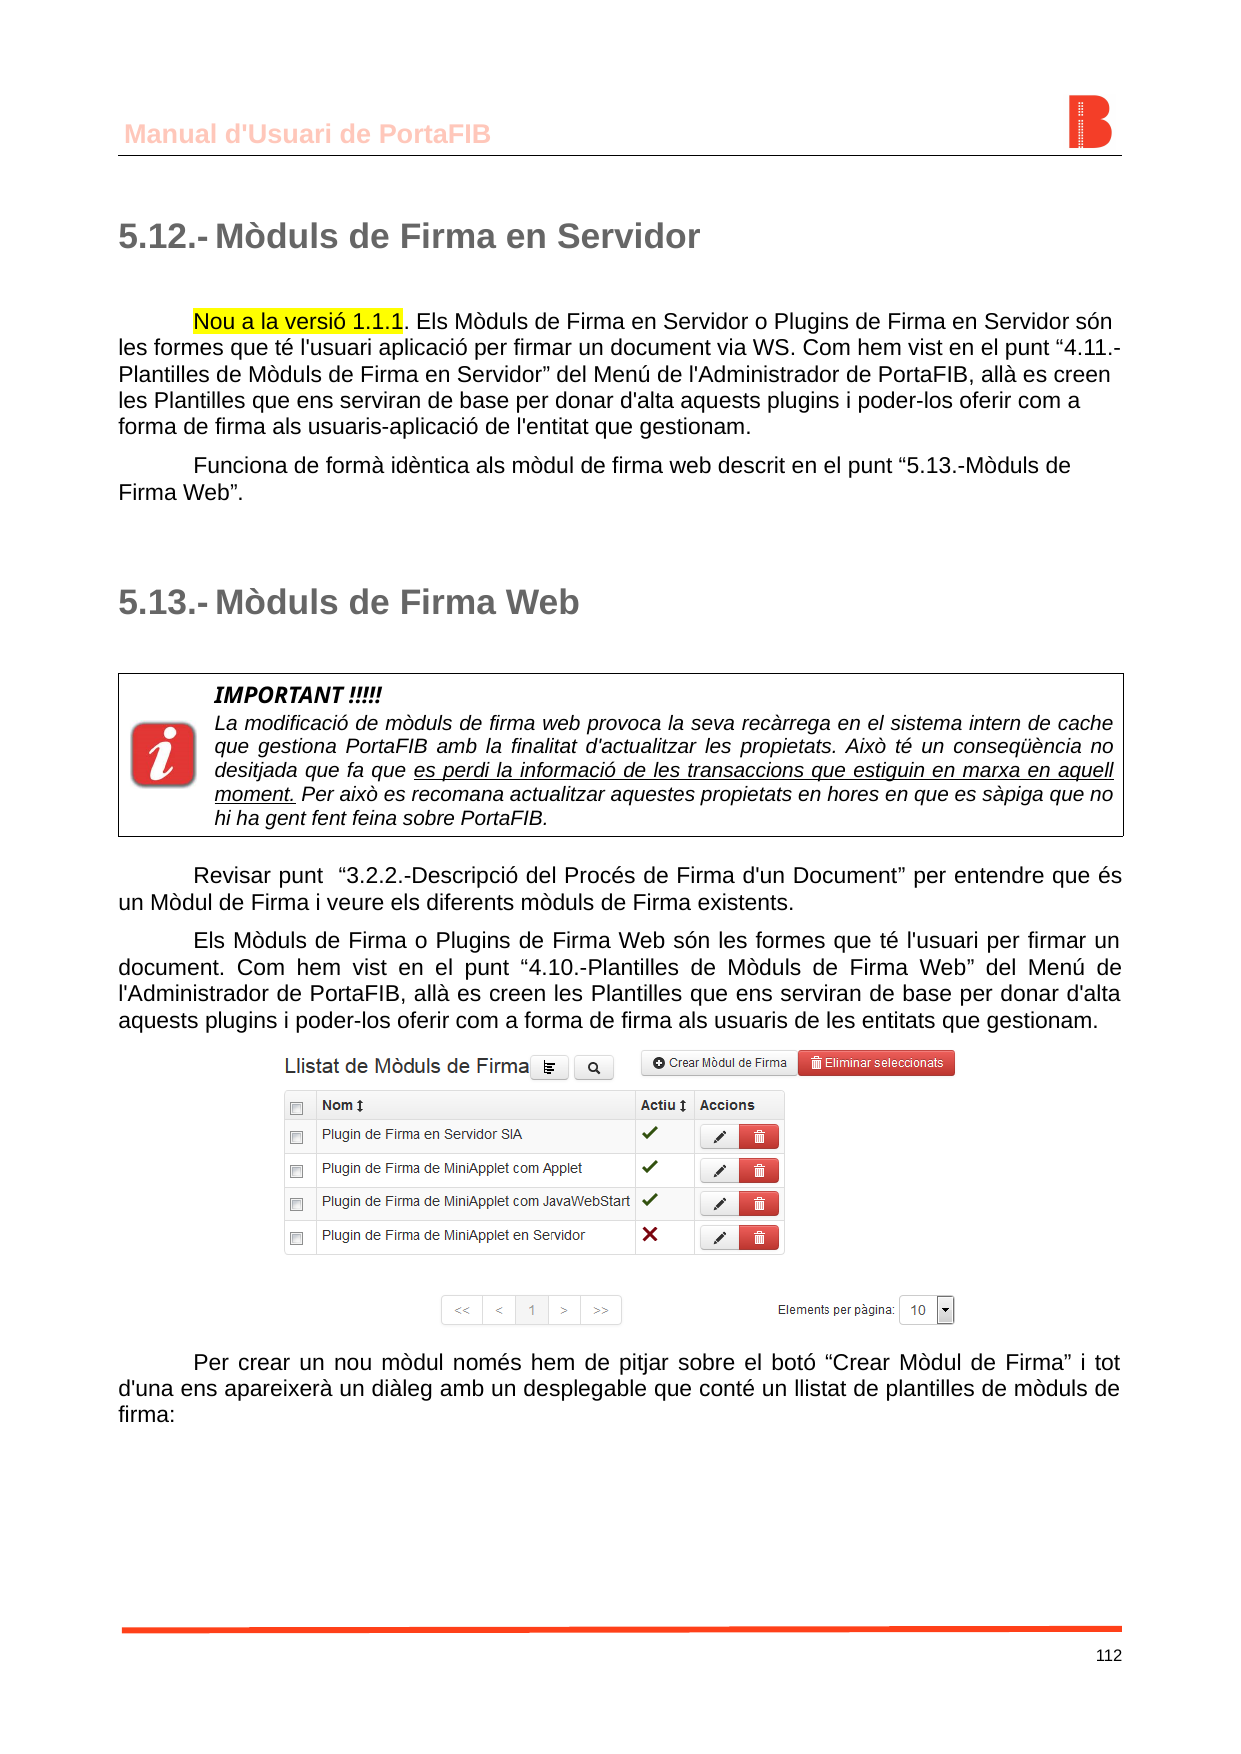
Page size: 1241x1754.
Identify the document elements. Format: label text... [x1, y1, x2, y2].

text Revisar punt “3.2.2Descripció del Procés de Firma d'un Document” per entendre que és un Mòdul de Firma i veure els diferents mòduls de Firma existents. [118, 862, 1122, 915]
text Els Mòduls de Firma o Plugins de Firma Web són les formes que té l'usuari per firmar un document. Com hem vist en el punt “4.10Plantilles de Mòduls de Firma Web” del Menú de l'Administrador de PortaFIB, allà es creen les Plantilles que ens serviran de base per donar d'alta aquests plugins i poder-los oferir com a forma de firma als usuaris de les entitats que gestionam. [118, 927, 1122, 1033]
text Per crear un nou mòdul només hem de pitjar sobre el botó “Crear Mòdul de Firma” i tot d'una ens apareixerà un diàleg amb un desplegable que conté un llistat de plantilles de mòduls de firma: [118, 1348, 1122, 1427]
table_header IMPORTANT !!!!! La modificació de mòduls de firma web provoca la seva recàrrega en el sistema intern de cache que gestiona PortaFIB amb la finalitat d'actualitzar les propietats. Això té un conseqüència no desitjada que fa que es perdi la informació de les transaccions que estiguin en marxa en aquell moment. Per això es recomana actualitzar aquestes propietats en hores en que es sàpiga que no hi ha gent fent feina sobre PortaFIB. [209, 674, 1123, 836]
picture [1063, 94, 1117, 150]
subtitle Mòduls de Firma Web [118, 581, 1122, 622]
text Nou a la versió 1.1.1. Els Mòduls de Firma en Servidor o Plugins de Firma en Servidor són les formes que té l'usuari aplicació per firmar un document via WS. Com hem vist en el punt “4.11Plantilles de Mòduls de Firma en Servidor” del Menú de l'Administrador de PortaFIB, allà es creen les Plantilles que ens serviran de base per donar d'alta aquests plugins i poder-los oferir com a forma de firma als usuaris-aplicació de l'entitat que gestionam. [118, 308, 1122, 439]
picture [277, 1045, 963, 1336]
text Funciona de formà idèntica als mòdul de firma web descrit en el punt “5.13Mòduls de Firma Web”. [118, 452, 1122, 505]
picture [129, 720, 198, 789]
table_header [119, 674, 209, 836]
subtitle Mòduls de Firma en Servidor [118, 216, 1122, 256]
